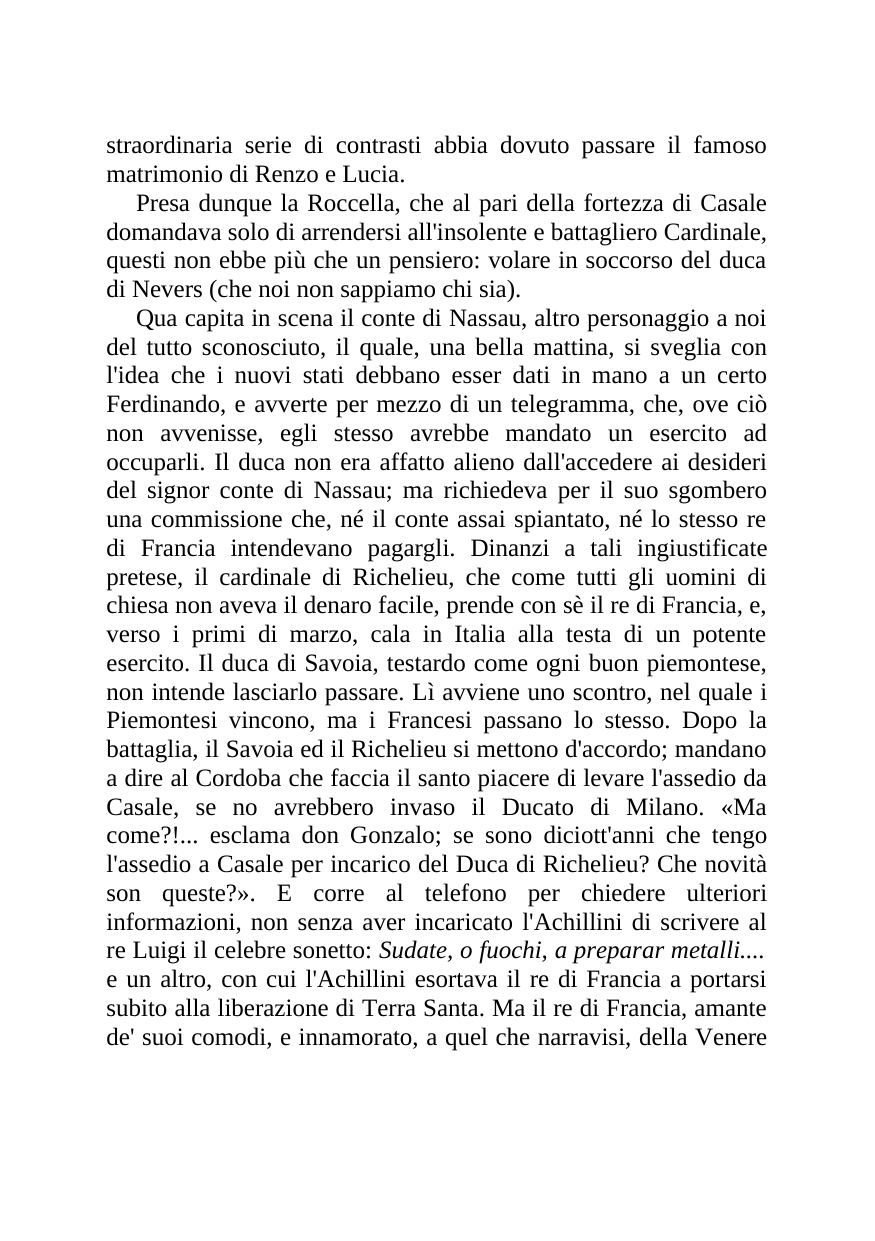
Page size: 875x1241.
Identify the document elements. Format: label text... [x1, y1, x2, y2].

text Qua capita in scena il conte di Nassau, altro personaggio a noi del tutto sconosciuto, il quale, una bella mattina, si sveglia con l'idea che i nuovi stati debbano esser dati in mano a un certo Ferdinando, e avverte per mezzo di un telegramma, che, ove ciò non avvenisse, egli stesso avrebbe mandato un esercito ad occuparli. Il duca non era affatto alieno dall'accedere ai desideri del signor conte di Nassau; ma richiedeva per il suo sgombero una commissione che, né il conte assai spiantato, né lo stesso re di Francia intendevano pagargli. Dinanzi a tali ingiustificate pretese, il cardinale di Richelieu, che come tutti gli uomini di chiesa non aveva il denaro facile, prende con sè il re di Francia, e, verso i primi di marzo, cala in Italia alla testa di un potente esercito. Il duca di Savoia, testardo come ogni buon piemontese, non intende lasciarlo passare. Lì avviene uno scontro, nel quale i Piemontesi vincono, ma i Francesi passano lo stesso. Dopo la battaglia, il Savoia ed il Richelieu si mettono d'accordo; mandano a dire al Cordoba che faccia il santo piacere di levare l'assedio da Casale, se no avrebbero invaso il Ducato di Milano. «Ma come?!... esclama don Gonzalo; se sono diciott'anni che tengo l'assedio a Casale per incarico del Duca di Richelieu? Che novità son queste?». E corre al telefono per chiedere ulteriori informazioni, non senza aver incaricato l'Achillini di scrivere al re Luigi il celebre sonetto: Sudate, o fuochi, a preparar metalli.... e un altro, con cui l'Achillini esortava il re di Francia a portarsi subito alla liberazione di Terra Santa. Ma il re di Francia, amante de' suoi comodi, e innamorato, a quel che narravisi, della Venere [106, 303, 768, 1050]
text straordinaria serie di contrasti abbia dovuto passare il famoso matrimonio di Renzo e Lucia. [106, 130, 768, 188]
text Presa dunque la Roccella, che al pari della fortezza di Casale domandava solo di arrendersi all'insolente e battagliero Cardinale, questi non ebbe più che un pensiero: volare in soccorso del duca di Nevers (che noi non sappiamo chi sia). [106, 188, 768, 303]
